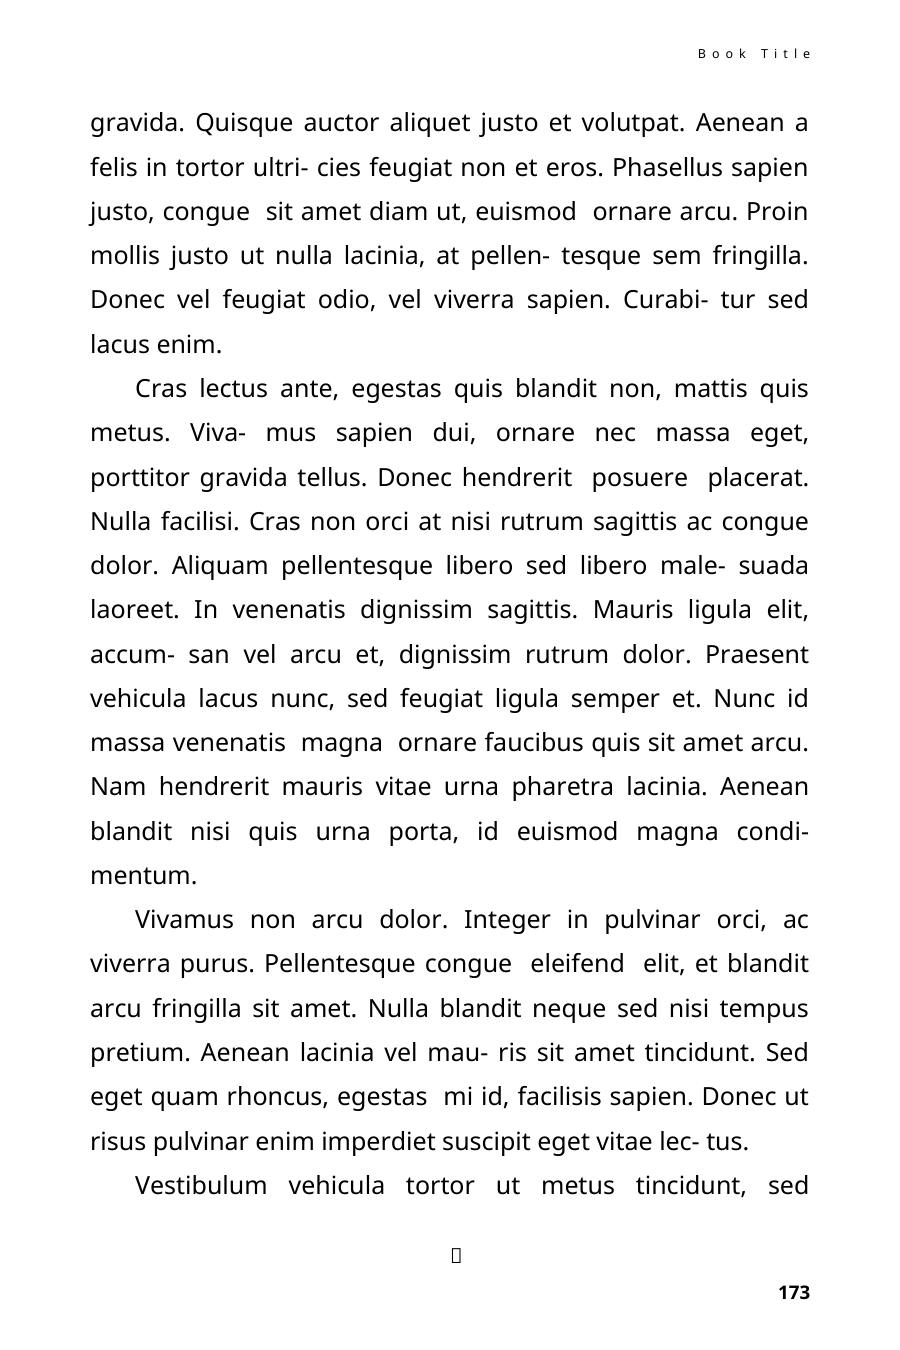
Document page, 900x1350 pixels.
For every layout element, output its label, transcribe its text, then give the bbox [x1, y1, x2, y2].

text Vestibulum vehicula tortor ut metus tincidunt, sed [90, 1167, 810, 1202]
text Cras lectus ante, egestas quis blandit non, mattis quis metus. Viva- mus sapien dui, ornare nec massa eget, porttitor gravida tellus. Donec hendrerit posuere placerat. Nulla facilisi. Cras non orci at nisi rutrum sagittis ac congue dolor. Aliquam pellentesque libero sed libero male- suada laoreet. In venenatis dignissim sagittis. Mauris ligula elit, accum- san vel arcu et, dignissim rutrum dolor. Praesent vehicula lacus nunc, sed feugiat ligula semper et. Nunc id massa venenatis magna ornare faucibus quis sit amet arcu. Nam hendrerit mauris vitae urna pharetra lacinia. Aenean blandit nisi quis urna porta, id euismod magna condi- mentum. [90, 371, 810, 892]
text gravida. Quisque auctor aliquet justo et volutpat. Aenean a felis in tortor ultri- cies feugiat non et eros. Phasellus sapien justo, congue sit amet diam ut, euismod ornare arcu. Proin mollis justo ut nulla lacinia, at pellen- tesque sem fringilla. Donec vel feugiat odio, vel viverra sapien. Curabi- tur sed lacus enim. [90, 105, 810, 360]
text Vivamus non arcu dolor. Integer in pulvinar orci, ac viverra purus. Pellentesque congue eleifend elit, et blandit arcu fringilla sit amet. Nulla blandit neque sed nisi tempus pretium. Aenean lacinia vel mau- ris sit amet tincidunt. Sed eget quam rhoncus, egestas mi id, facilisis sapien. Donec ut risus pulvinar enim imperdiet suscipit eget vitae lec- tus. [90, 902, 810, 1157]
